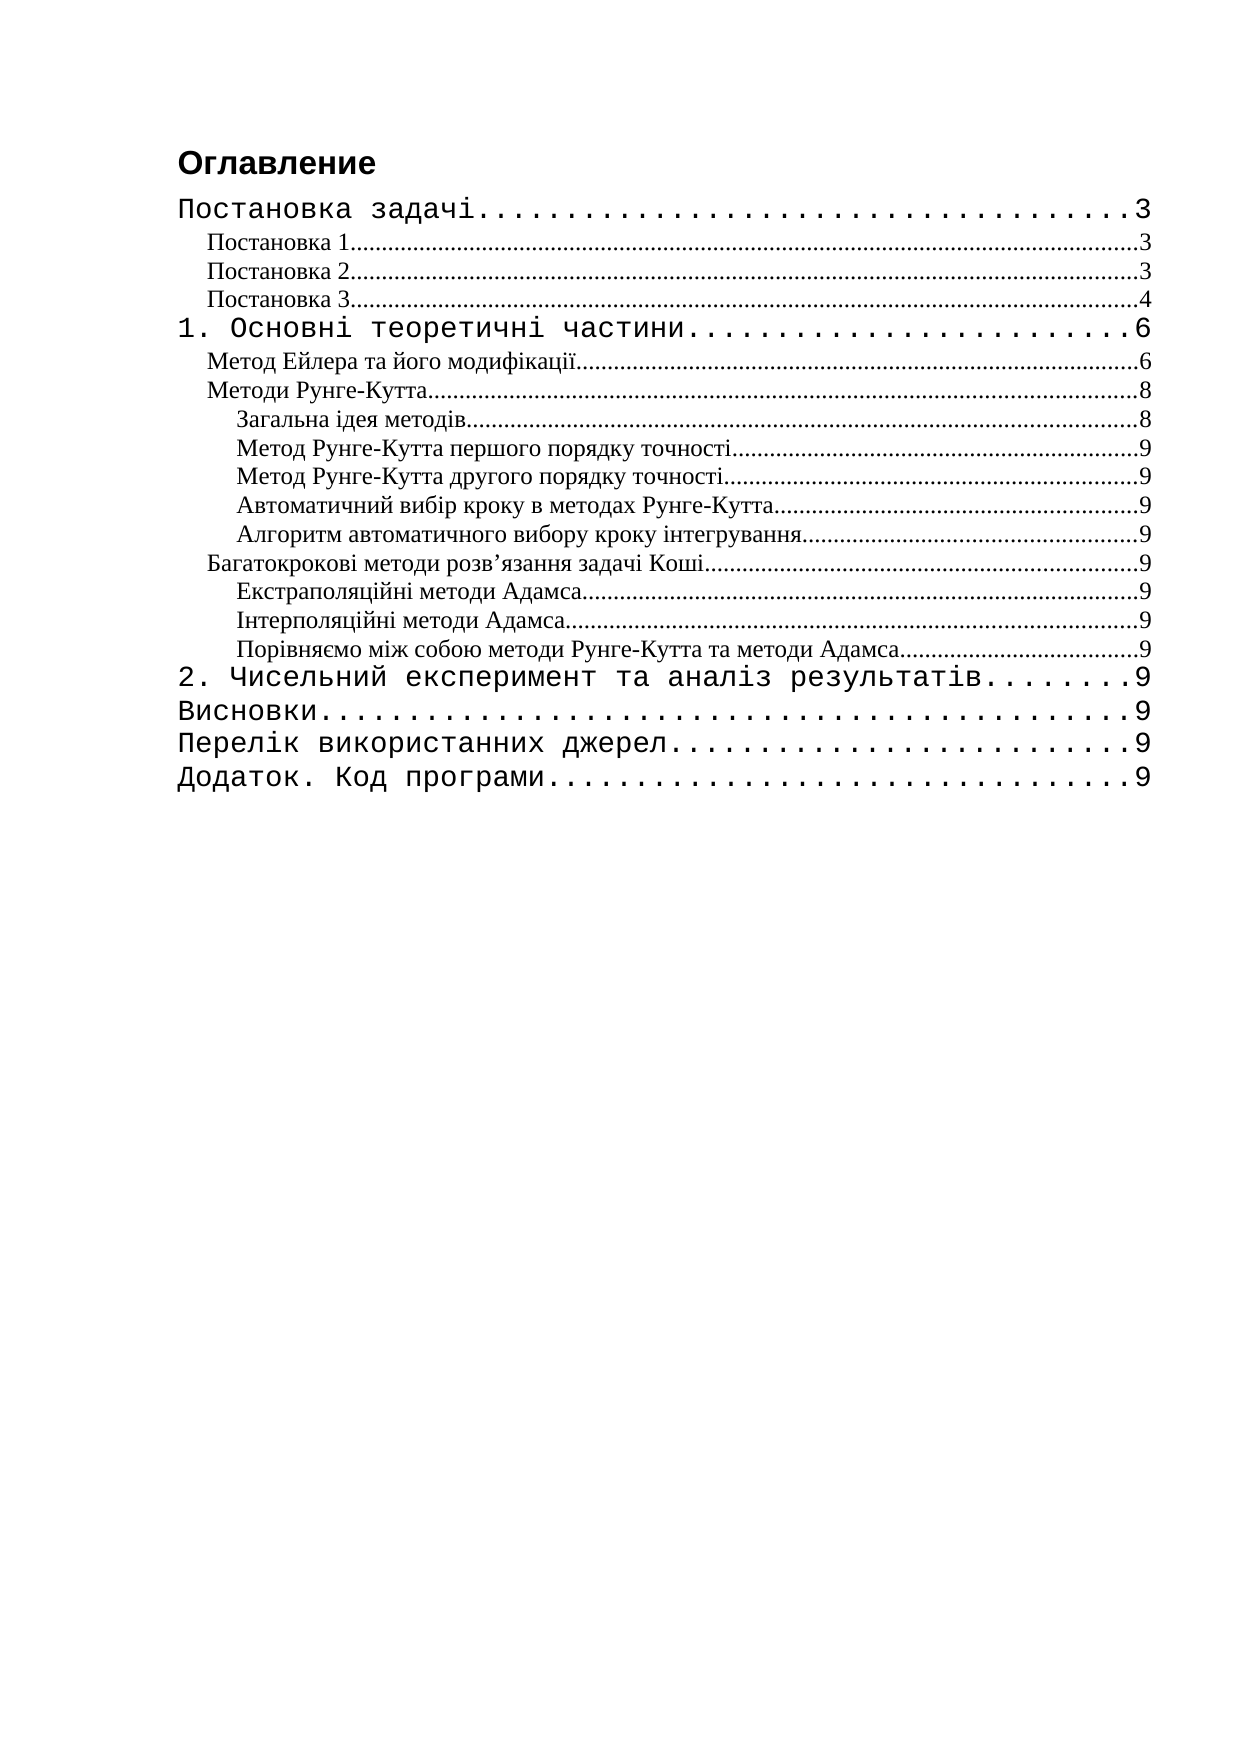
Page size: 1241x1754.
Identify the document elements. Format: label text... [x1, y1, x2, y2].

text Загальна ідея методів 8 [236, 404, 1152, 433]
subtitle Оглавление [177, 143, 1152, 182]
text 1. Основні теоретичні частини 6 [177, 313, 1152, 346]
text Додаток. Код програми. 9 [177, 762, 1152, 795]
text Висновки 9 [177, 696, 1152, 729]
text Багатокрокові методи розв’язання задачі Коші 9 [207, 548, 1152, 576]
text Перелік використанних джерел 9 [177, 729, 1152, 762]
text Постановка задачі 3 [177, 194, 1152, 227]
text Метод Ейлера та його модифікації 6 [207, 346, 1152, 375]
text Метод Рунге-Кутта другого порядку точності 9 [236, 461, 1152, 490]
text Постановка 3 4 [207, 284, 1152, 313]
text Автоматичний вибір кроку в методах Рунге-Кутта 9 [236, 490, 1152, 519]
text Постановка 2 3 [207, 256, 1152, 284]
text 2. Чисельний експеримент та аналіз результатів 9 [177, 663, 1152, 696]
text Метод Рунге-Кутта першого порядку точності 9 [236, 433, 1152, 461]
text Порівняємо між собою методи Рунге-Кутта та методи Адамса 9 [236, 634, 1152, 663]
text Алгоритм автоматичного вибору кроку інтегрування 9 [236, 519, 1152, 548]
text Методи Рунге-Кутта 8 [207, 375, 1152, 404]
text Постановка 1 3 [207, 227, 1152, 256]
text Інтерполяційні методи Адамса 9 [236, 605, 1152, 634]
text Екстраполяційні методи Адамса 9 [236, 576, 1152, 605]
